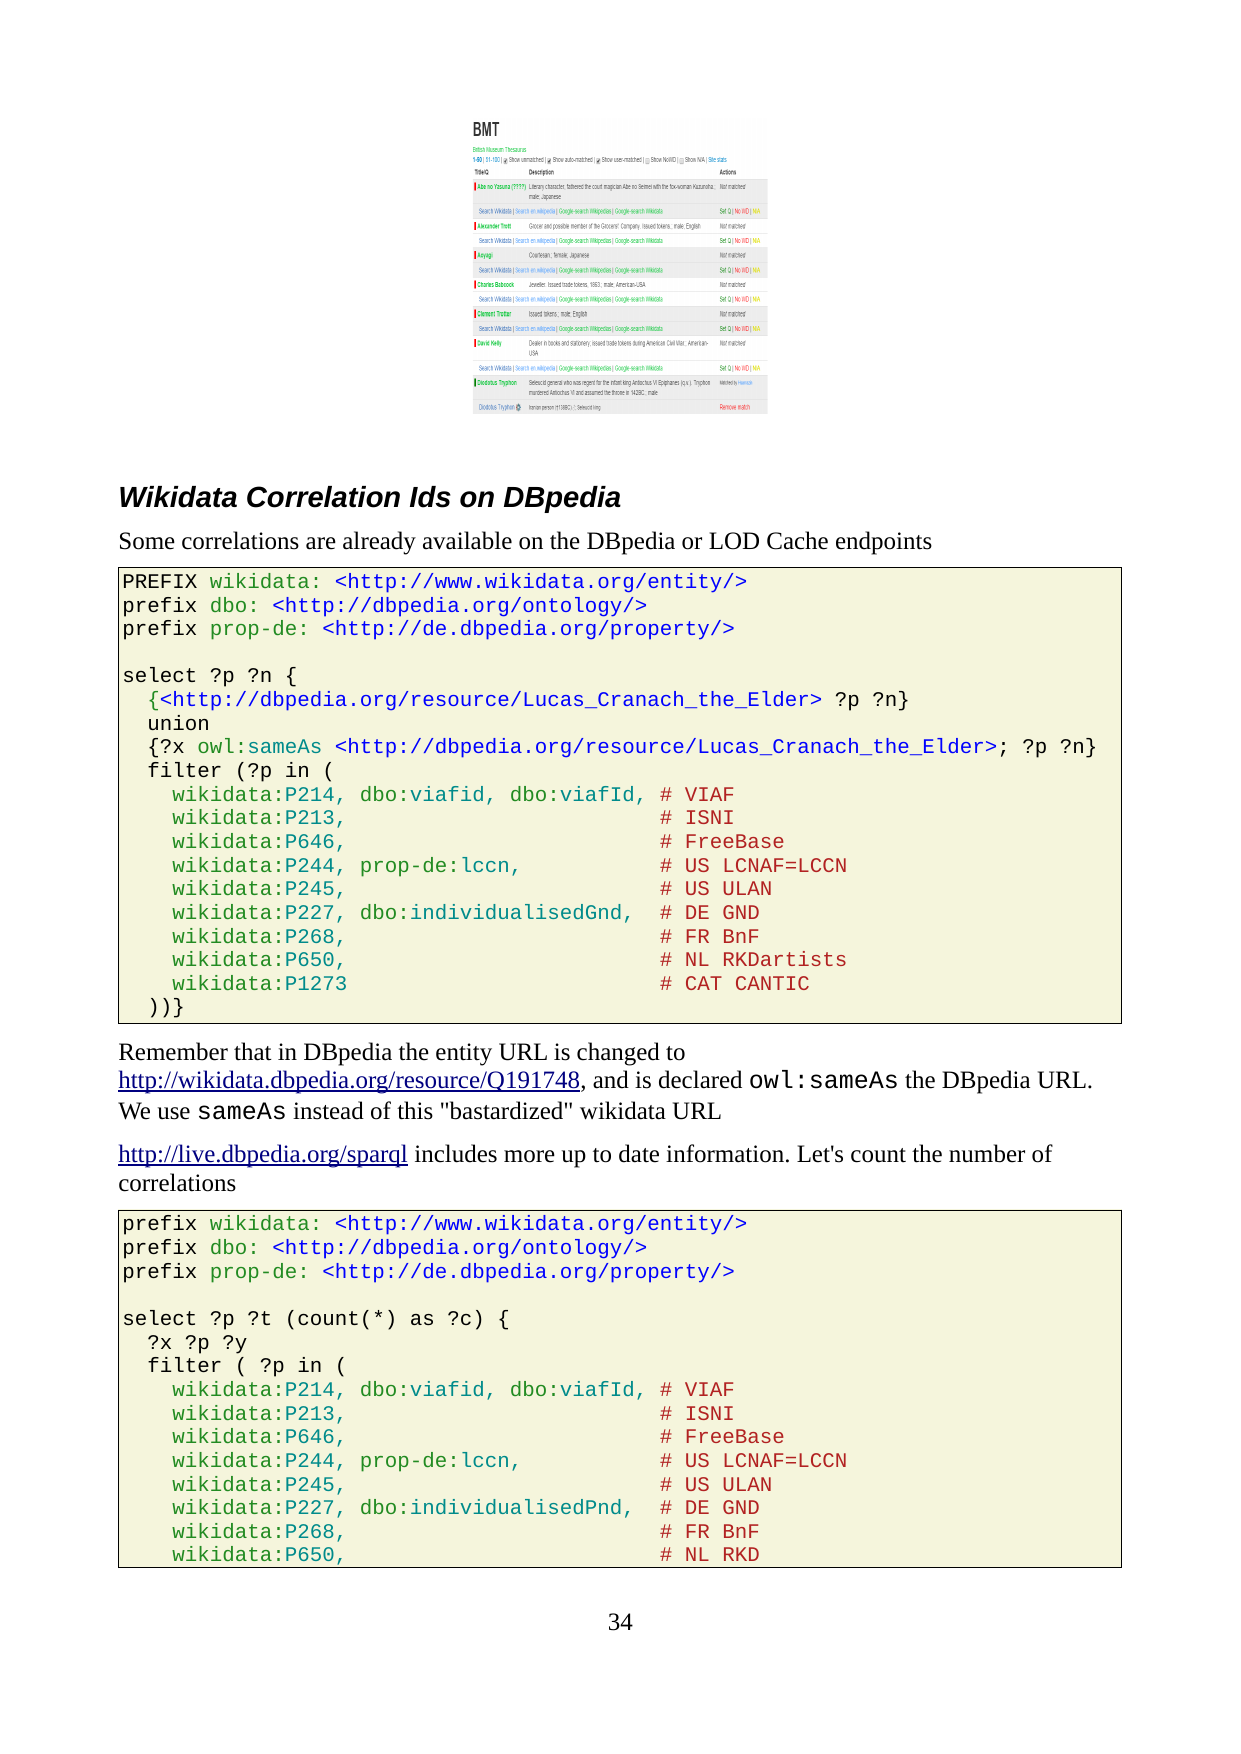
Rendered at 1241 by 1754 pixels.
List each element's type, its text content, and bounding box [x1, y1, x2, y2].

text wikidata:P245, # US ULAN [119, 874, 1121, 898]
text prefix dbo: <http://dbpedia.org/ontology/> [119, 591, 1121, 614]
text wikidata:P214, dbo:viafid, dbo:viafId, # VIAF [119, 1375, 1121, 1399]
text {?x owl:sameAs <http://dbpedia.org/resource/Lucas_Cranach_the_Elder>; ?p ?n} [119, 732, 1121, 756]
text {<http://dbpedia.org/resource/Lucas_Cranach_the_Elder> ?p ?n} [119, 685, 1121, 709]
text PREFIX wikidata: <http://www.wikidata.org/entity/> [119, 568, 1121, 591]
text prefix wikidata: <http://www.wikidata.org/entity/> [119, 1211, 1121, 1233]
text prefix dbo: <http://dbpedia.org/ontology/> [119, 1233, 1121, 1257]
text http://live.dbpedia.org/sparql includes more up to date information. Let's count the number of correlations [118, 1139, 1122, 1197]
text wikidata:P213, # ISNI [119, 1399, 1121, 1422]
text wikidata:P214, dbo:viafid, dbo:viafId, # VIAF [119, 780, 1121, 803]
text filter (?p in ( [119, 756, 1121, 780]
text union [119, 709, 1121, 732]
subtitle Wikidata Correlation Ids on DBpedia [118, 480, 1122, 513]
text ))} [119, 993, 1121, 1023]
text ?x ?p ?y [119, 1328, 1121, 1351]
text wikidata:P646, # FreeBase [119, 1422, 1121, 1446]
text Some correlations are already available on the DBpedia or LOD Cache endpoints [118, 526, 1122, 554]
text wikidata:P244, prop-de:lccn, # US LCNAF=LCCN [119, 1446, 1121, 1469]
text select ?p ?t (count(*) as ?c) { [119, 1304, 1121, 1328]
text wikidata:P227, dbo:individualisedGnd, # DE GND [119, 898, 1121, 922]
text wikidata:P213, # ISNI [119, 803, 1121, 827]
text wikidata:P245, # US ULAN [119, 1469, 1121, 1493]
text Remember that in DBpedia the entity URL is changed to http://wikidata.dbpedia.org/resource/Q191748, and is declared owl:sameAs the DBpedia URL. We use sameAs instead of this "bastardized" wikidata URL [118, 1037, 1122, 1127]
text prefix prop-de: <http://de.dbpedia.org/property/> [119, 614, 1121, 638]
text wikidata:P227, dbo:individualisedPnd, # DE GND [119, 1493, 1121, 1517]
text wikidata:P650, # NL RKDartists [119, 945, 1121, 969]
text wikidata:P268, # FR BnF [119, 1517, 1121, 1541]
text wikidata:P646, # FreeBase [119, 827, 1121, 851]
text wikidata:P1273 # CAT CANTIC [119, 969, 1121, 993]
text wikidata:P244, prop-de:lccn, # US LCNAF=LCCN [119, 851, 1121, 874]
text filter ( ?p in ( [119, 1351, 1121, 1375]
text prefix prop-de: <http://de.dbpedia.org/property/> [119, 1257, 1121, 1280]
text wikidata:P650, # NL RKD [119, 1541, 1121, 1567]
text wikidata:P268, # FR BnF [119, 922, 1121, 945]
text select ?p ?n { [119, 662, 1121, 685]
